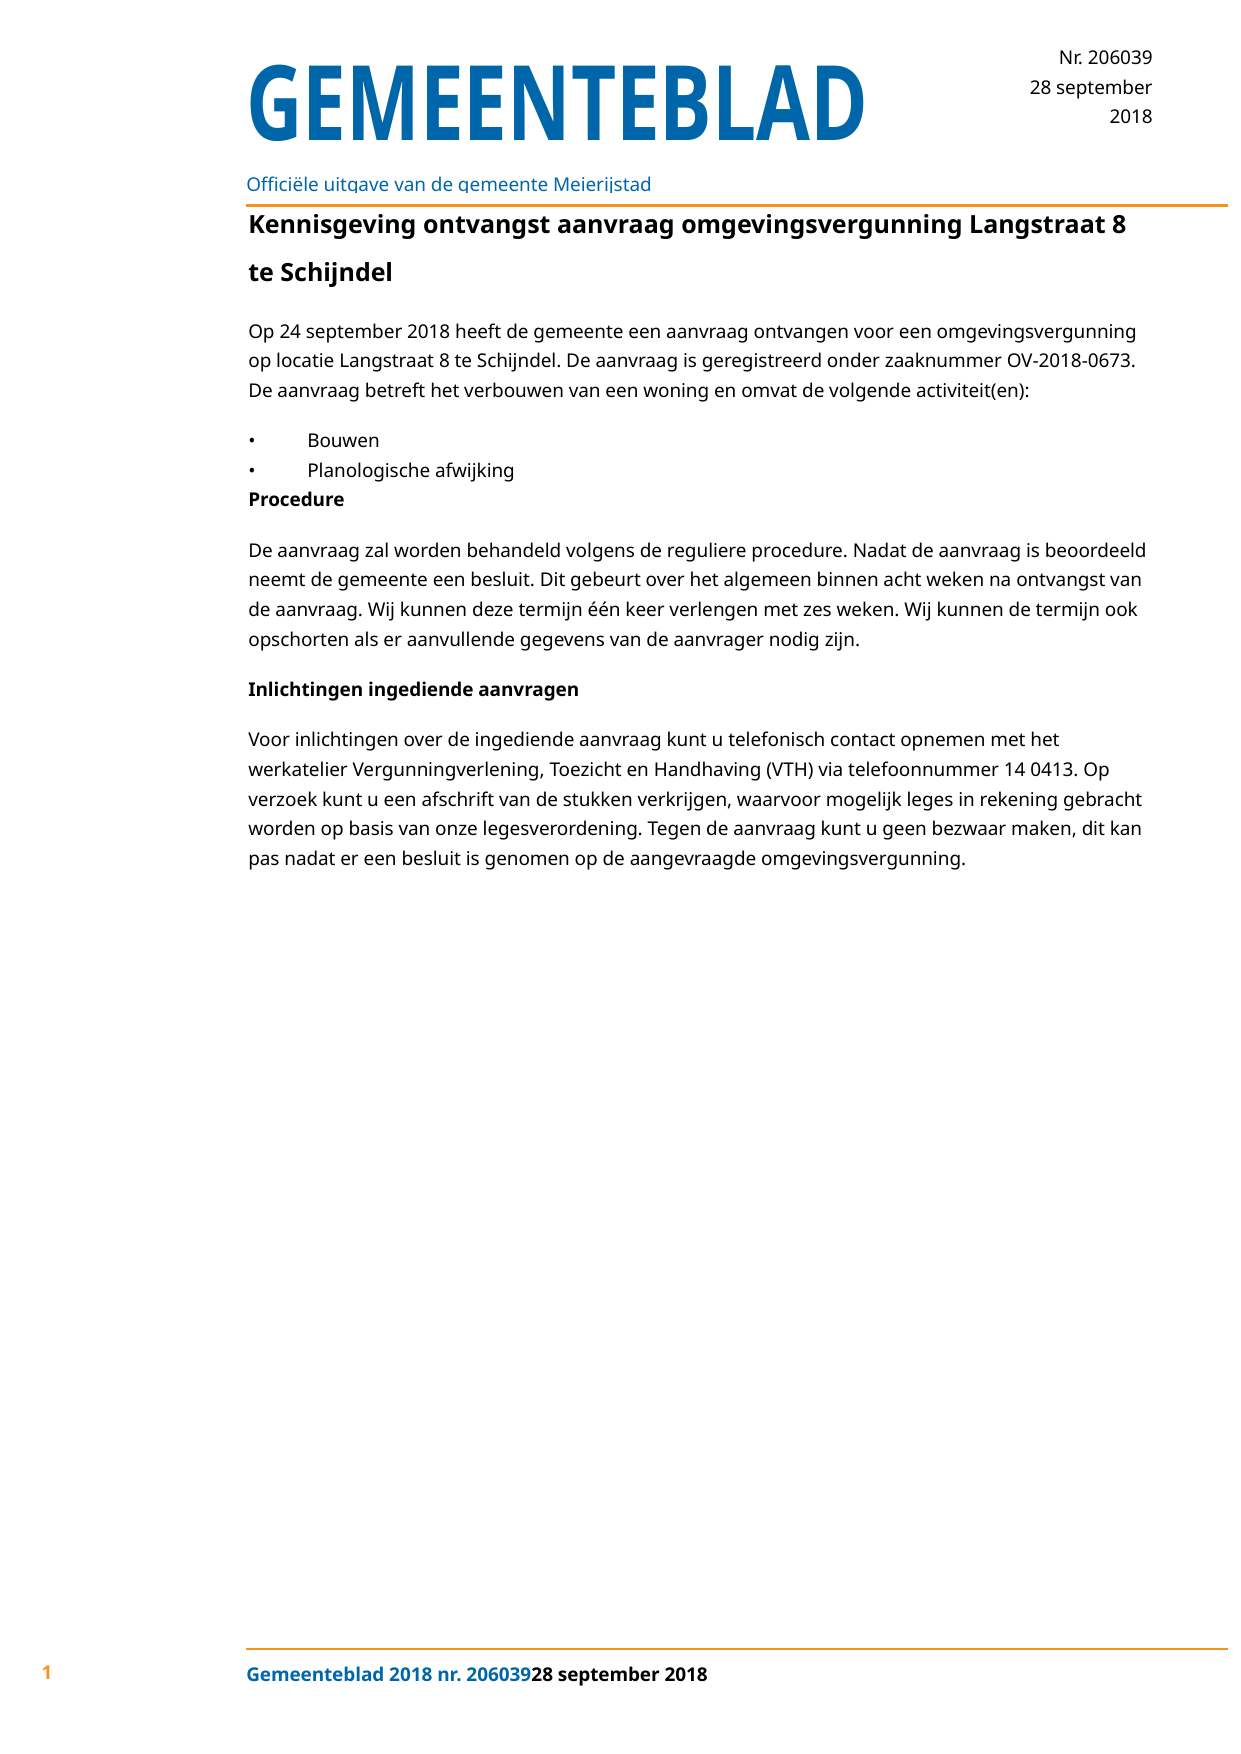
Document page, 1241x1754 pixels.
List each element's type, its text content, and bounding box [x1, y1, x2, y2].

text De aanvraag zal worden behandeld volgens de reguliere procedure. Nadat de aanvraag is beoordeeld neemt de gemeente een besluit. Dit gebeurt over het algemeen binnen acht weken na ontvangst van de aanvraag. Wij kunnen deze termijn één keer verlengen met zes weken. Wij kunnen de termijn ook opschorten als er aanvullende gegevens van de aanvrager nodig zijn. [248, 537, 1152, 652]
picture [41, 47, 231, 172]
list Bouwen [248, 427, 1152, 453]
text Op 24 september 2018 heeft de gemeente een aanvraag ontvangen voor een omgevingsvergunning op locatie Langstraat 8 te Schijndel. De aanvraag is geregistreerd onder zaaknummer OV-2018-0673. De aanvraag betreft het verbouwen van een woning en omvat de volgende activiteit(en): [248, 318, 1152, 403]
text Procedure [248, 487, 1152, 512]
text Inlichtingen ingediende aanvragen [248, 676, 1152, 702]
text Kennisgeving ontvangst aanvraag omgevingsvergunning Langstraat 8 te Schijndel [248, 207, 1152, 288]
text Voor inlichtingen over de ingediende aanvraag kunt u telefonisch contact opnemen met het werkatelier Vergunningverlening, Toezicht en Handhaving (VTH) via telefoonnummer 14 0413. Op verzoek kunt u een afschrift van de stukken verkrijgen, waarvoor mogelijk leges in rekening gebracht worden op basis van onze legesverordening. Tegen de aanvraag kunt u geen bezwaar maken, dit kan pas nadat er een besluit is genomen op de aangevraagde omgevingsvergunning. [248, 727, 1152, 871]
list Planologische afwijking [248, 457, 1152, 483]
